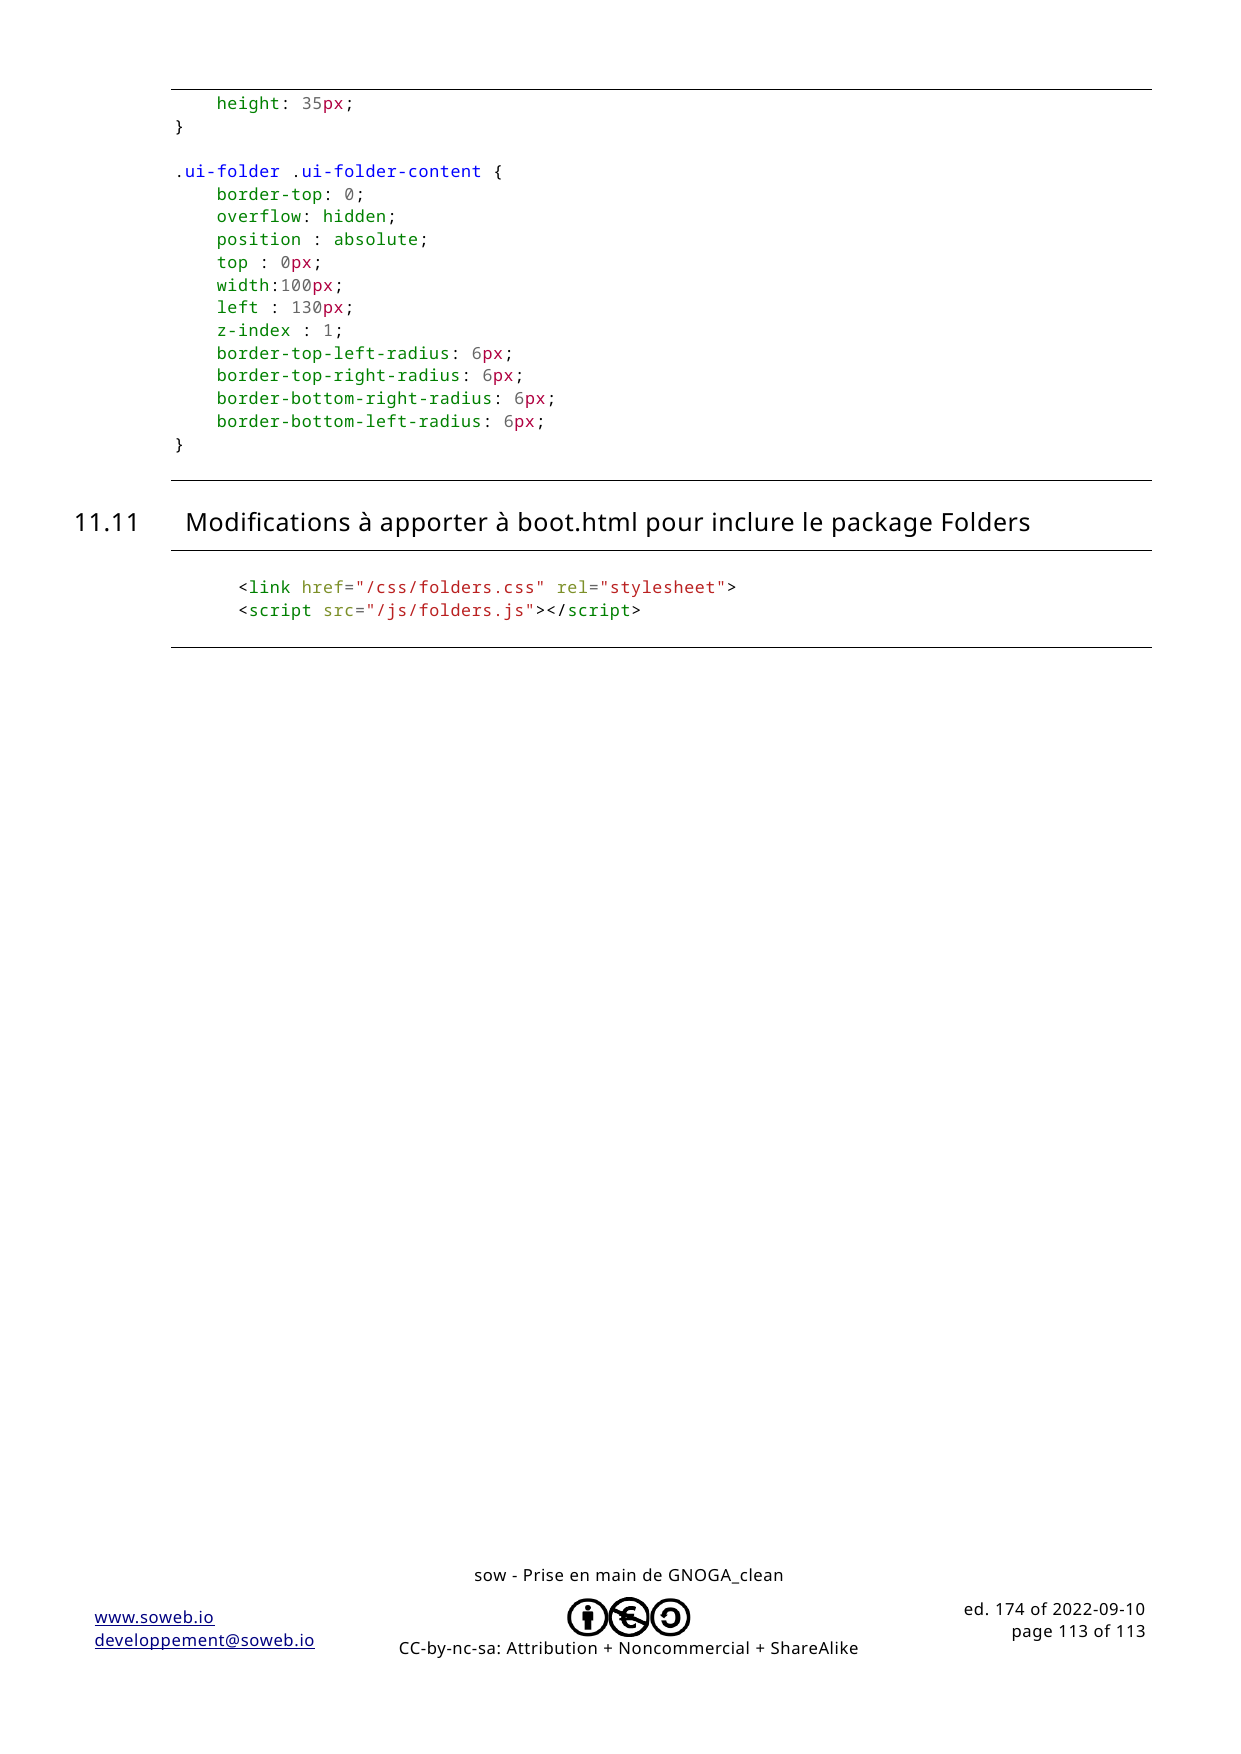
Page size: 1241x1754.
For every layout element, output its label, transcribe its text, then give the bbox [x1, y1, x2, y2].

list } [171, 111, 1152, 137]
list position : absolute; [171, 225, 1152, 247]
picture [566, 1597, 691, 1637]
subtitle Modifications à apporter à boot.html pour inclure le package Folders [74, 504, 1152, 538]
list border-bottom-left-radius: 6px; [171, 406, 1152, 429]
list width:100px; [171, 270, 1152, 293]
list overflow: hidden; [171, 202, 1152, 225]
list height: 35px; [171, 90, 1152, 111]
list } [171, 429, 1152, 480]
list top : 0px; [171, 247, 1152, 270]
list border-bottom-right-radius: 6px; [171, 384, 1152, 406]
list left : 130px; [171, 293, 1152, 316]
list border-top-left-radius: 6px; [171, 338, 1152, 361]
list <script src="/js/folders.js"></script> [171, 596, 1152, 647]
list z-index : 1; [171, 316, 1152, 338]
list border-top: 0; [171, 179, 1152, 202]
list <link href="/css/folders.css" rel="stylesheet"> [171, 573, 1152, 596]
list .ui-folder .ui-folder-content { [171, 157, 1152, 179]
list border-top-right-radius: 6px; [171, 361, 1152, 384]
